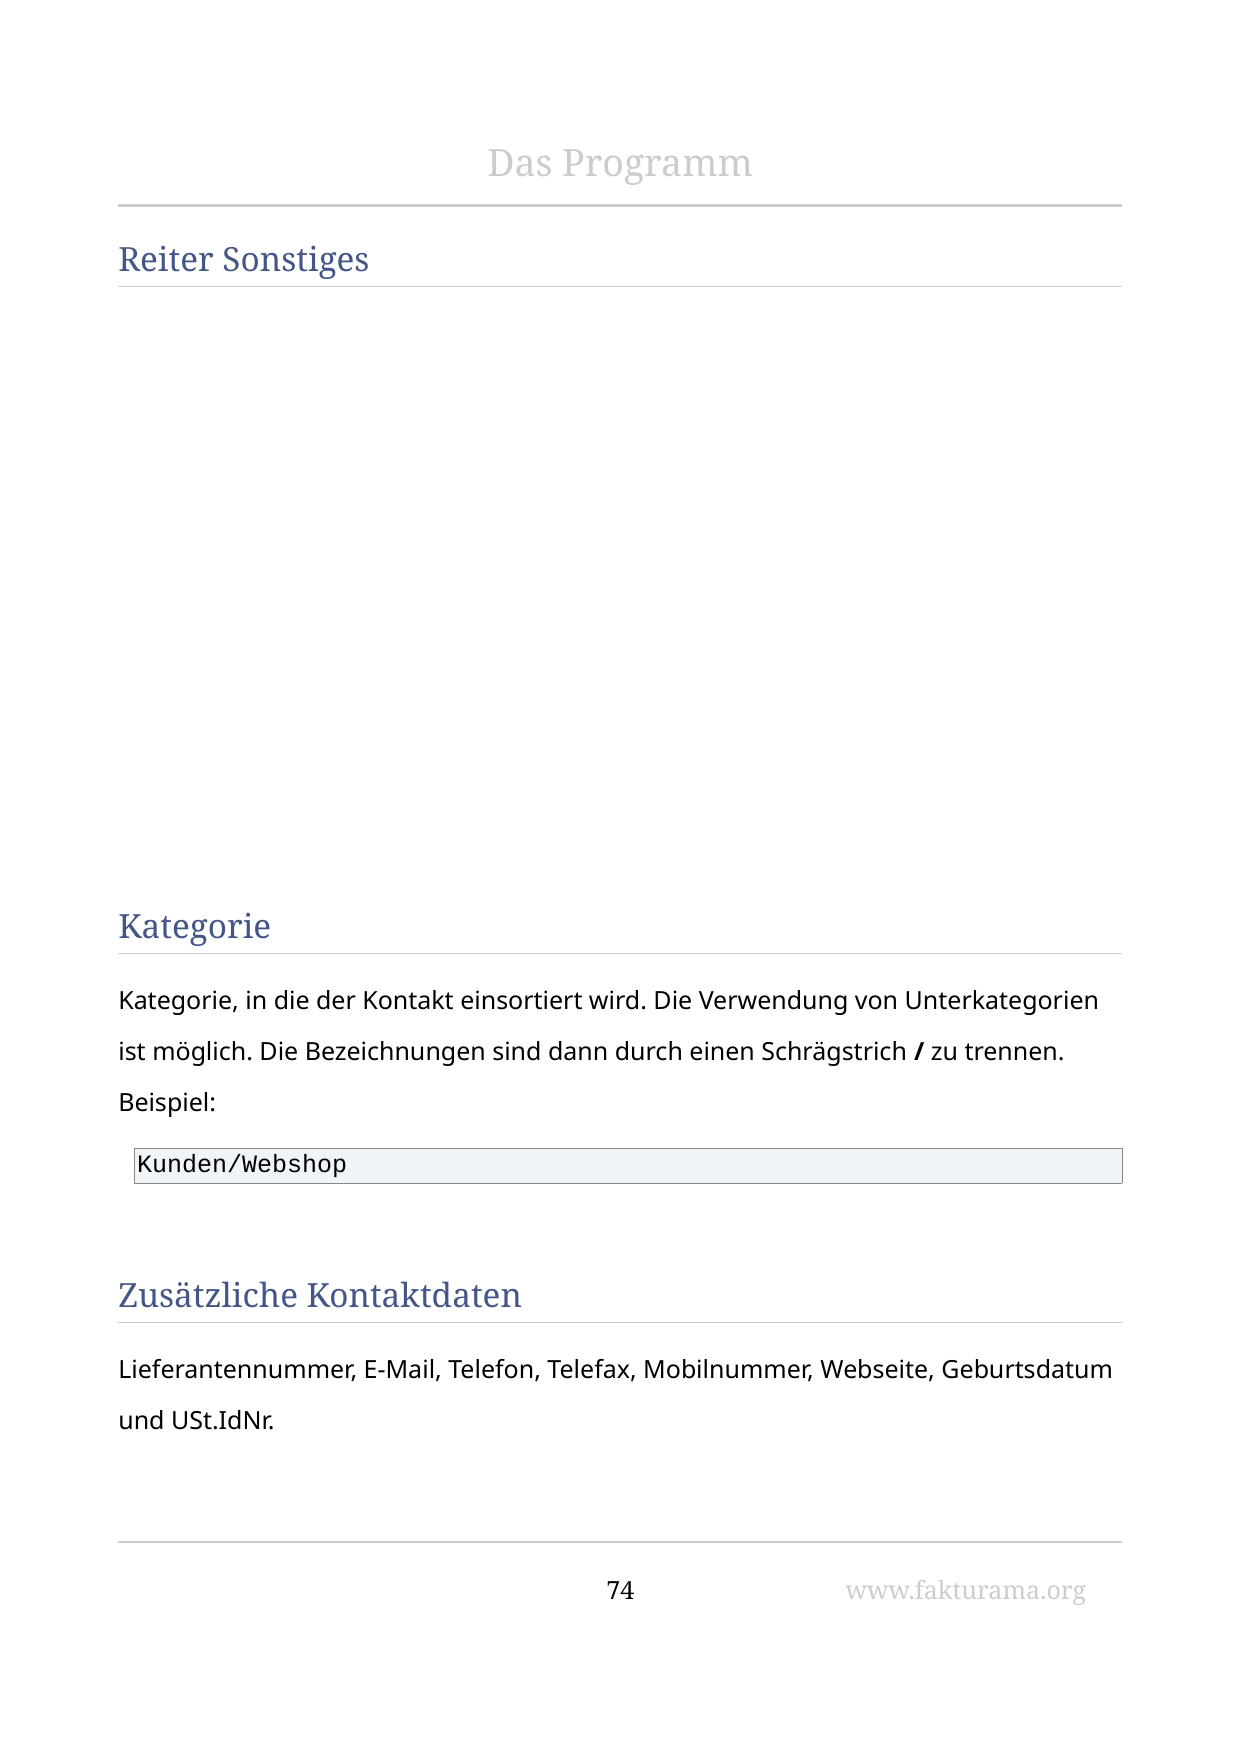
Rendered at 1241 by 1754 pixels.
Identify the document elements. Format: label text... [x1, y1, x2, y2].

text Lieferantennummer, E-Mail, Telefon, Telefax, Mobilnummer, Webseite, Geburtsdatum und USt.IdNr. [118, 1352, 1122, 1437]
text Kunden/Webshop [135, 1149, 1122, 1183]
text Kategorie, in die der Kontakt einsortiert wird. Die Verwendung von Unterkategorien ist möglich. Die Bezeichnungen sind dann durch einen Schrägstrich / zu trennen. Beispiel: [118, 983, 1122, 1119]
subtitle Zusätzliche Kontaktdaten [118, 1272, 1122, 1322]
subtitle Kategorie [118, 903, 1122, 953]
subtitle Reiter Sonstiges [118, 236, 1122, 286]
